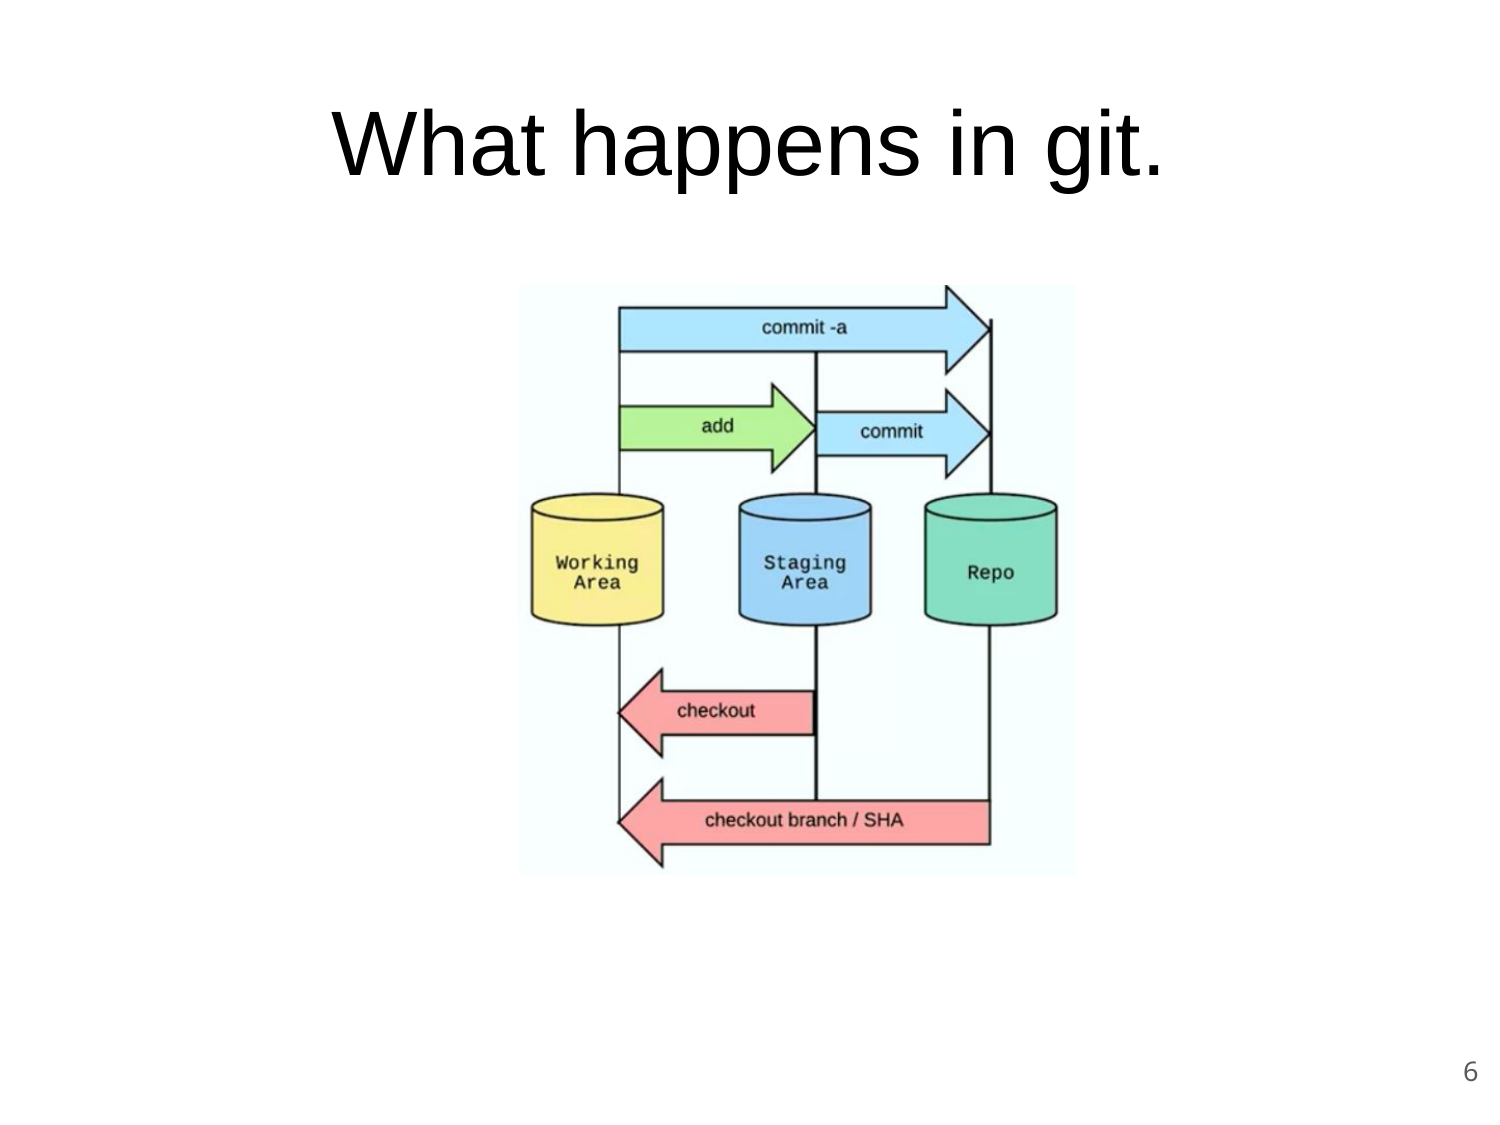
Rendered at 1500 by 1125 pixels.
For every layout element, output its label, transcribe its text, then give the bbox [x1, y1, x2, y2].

slide_number [1403, 1038, 1494, 1125]
picture [518, 285, 1076, 875]
text_box What happens in git. [74, 44, 1425, 233]
